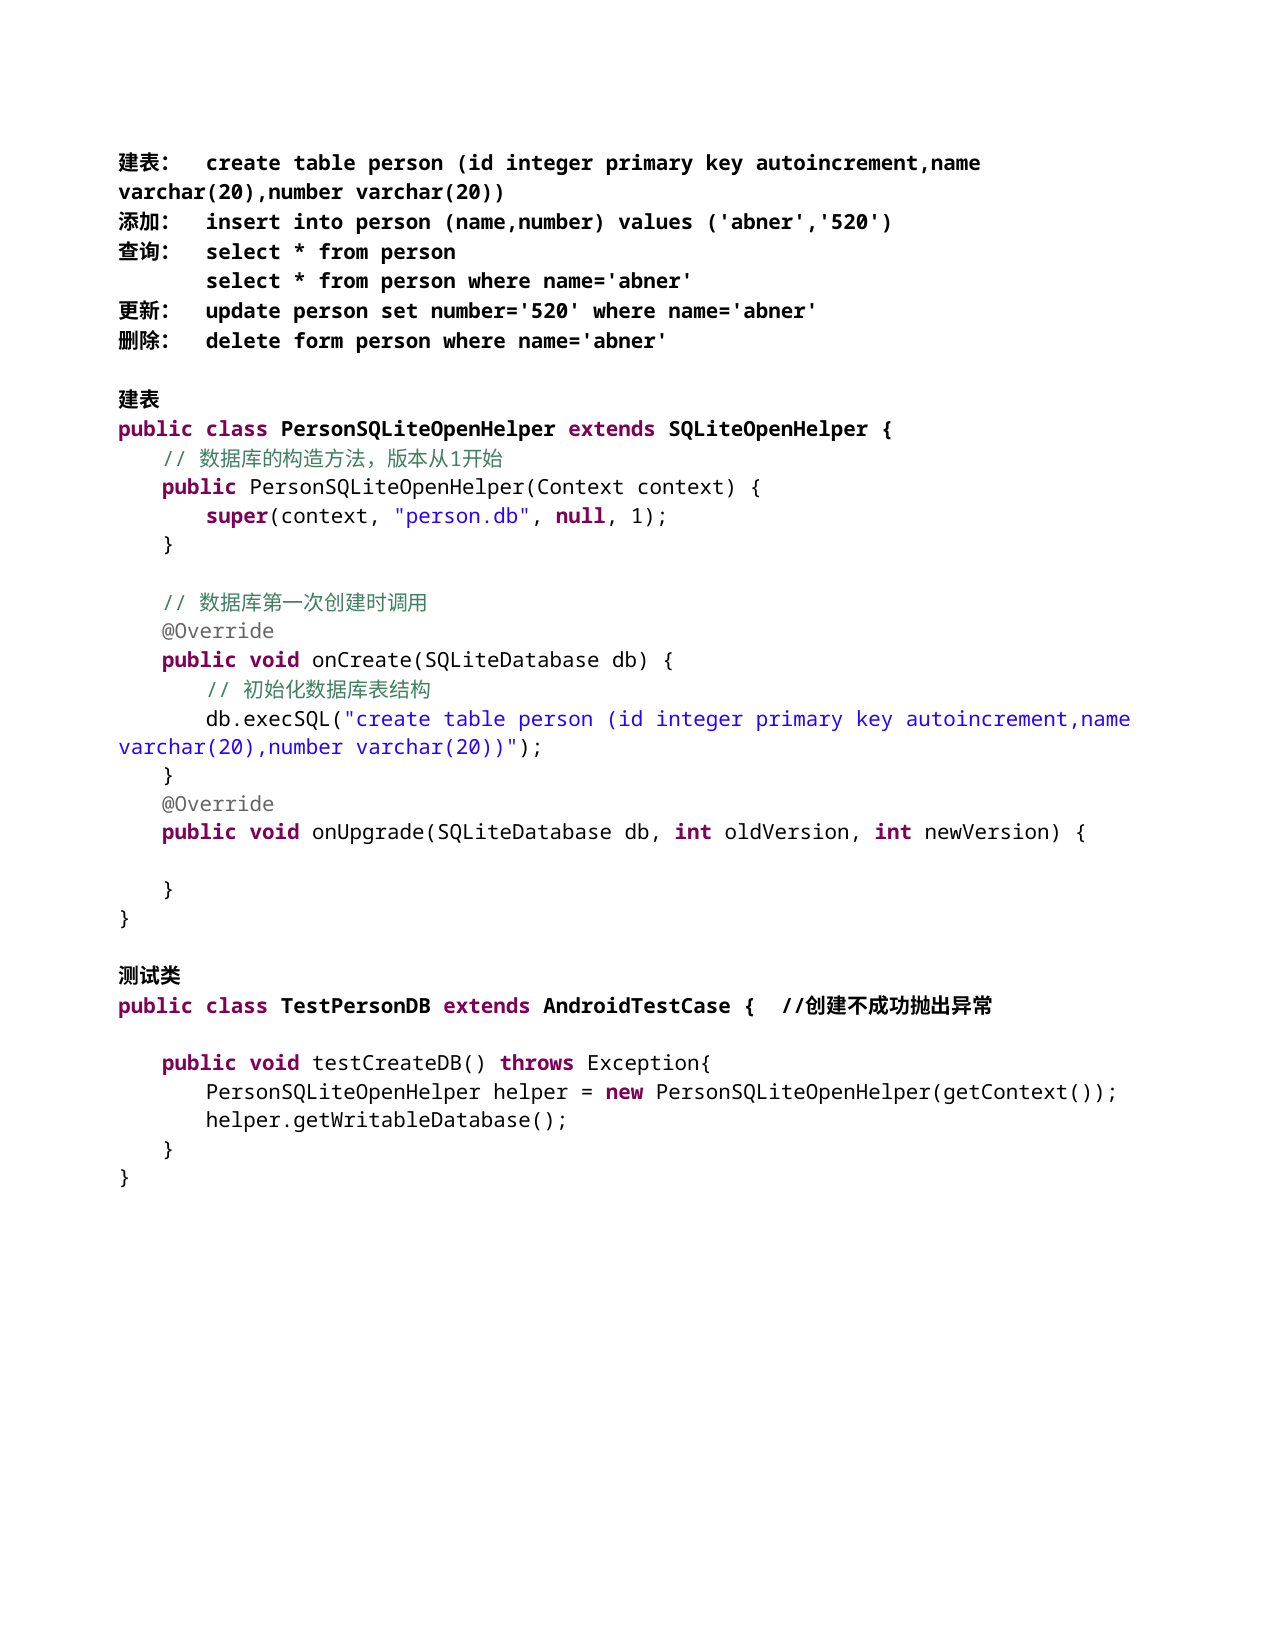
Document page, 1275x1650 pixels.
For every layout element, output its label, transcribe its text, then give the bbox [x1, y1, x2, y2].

text PersonSQLiteOpenHelper helper = new PersonSQLiteOpenHelper(getContext()); [118, 1077, 1157, 1105]
text super(context, "person.db", null, 1); [118, 501, 1157, 529]
text public PersonSQLiteOpenHelper(Context context) { [118, 472, 1157, 501]
text 测试类 [118, 959, 1157, 990]
text } [118, 529, 1157, 558]
text @Override [118, 789, 1157, 817]
text 建表： create table person (id integer primary key autoincrement,name varchar(20),number varchar(20)) [118, 147, 1157, 205]
text 添加： insert into person (name,number) values ('abner','520') [118, 205, 1157, 236]
text public class PersonSQLiteOpenHelper extends SQLiteOpenHelper { [118, 414, 1157, 442]
text // 初始化数据库表结构 [118, 673, 1157, 704]
text } [118, 903, 1157, 931]
text public class TestPersonDB extends AndroidTestCase { //创建不成功抛出异常 [118, 990, 1157, 1020]
text db.execSQL("create table person (id integer primary key autoincrement,name varchar(20),number varchar(20))"); [118, 704, 1157, 761]
text public void testCreateDB() throws Exception{ [118, 1048, 1157, 1077]
text select * from person where name='abner' [118, 266, 1157, 294]
text 更新： update person set number='520' where name='abner' [118, 294, 1157, 325]
text 删除： delete form person where name='abner' [118, 325, 1157, 355]
text public void onCreate(SQLiteDatabase db) { [118, 645, 1157, 673]
text // 数据库的构造方法，版本从1开始 [118, 442, 1157, 472]
text 建表 [118, 383, 1157, 414]
text 查询： select * from person [118, 236, 1157, 266]
text } [118, 761, 1157, 789]
text // 数据库第一次创建时调用 [118, 586, 1157, 616]
text public void onUpgrade(SQLiteDatabase db, int oldVersion, int newVersion) { [118, 817, 1157, 846]
text } [118, 1134, 1157, 1162]
text } [118, 874, 1157, 903]
text @Override [118, 616, 1157, 645]
text } [118, 1162, 1157, 1191]
text helper.getWritableDatabase(); [118, 1105, 1157, 1134]
